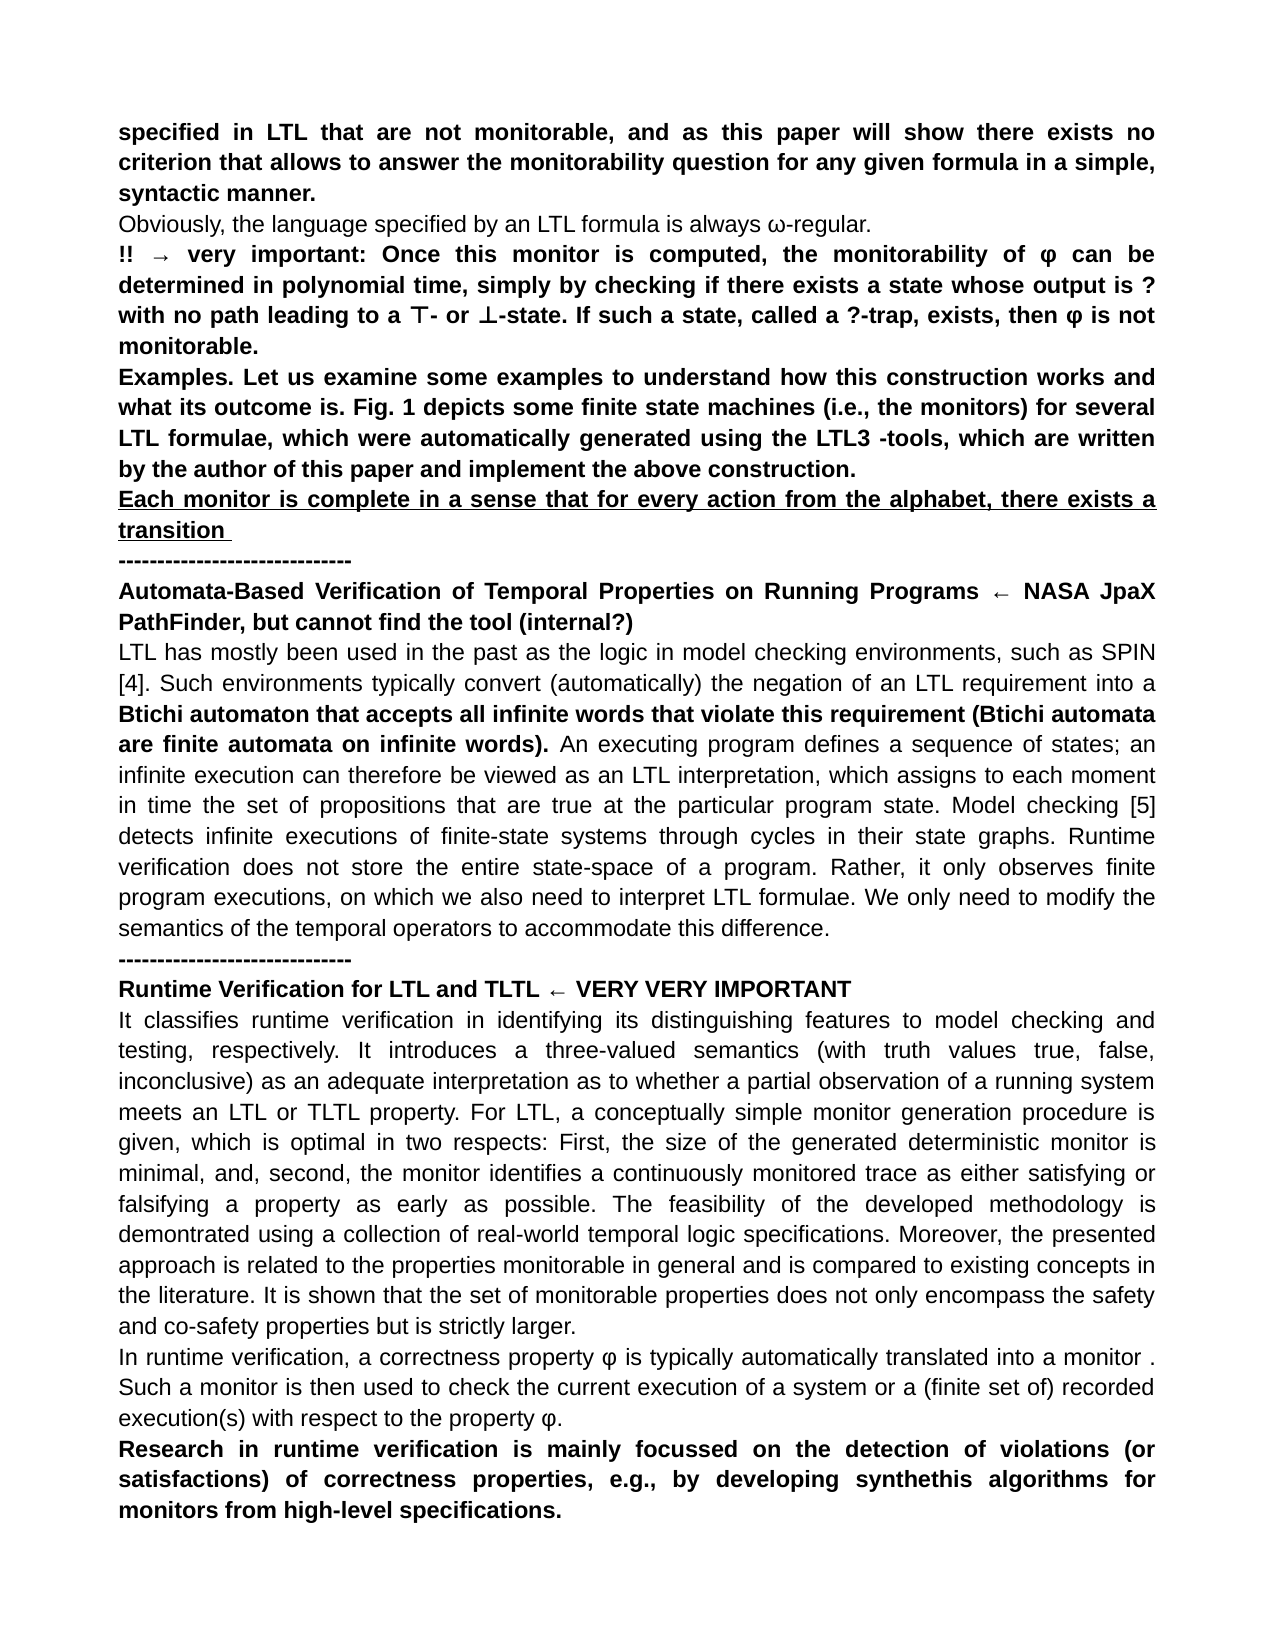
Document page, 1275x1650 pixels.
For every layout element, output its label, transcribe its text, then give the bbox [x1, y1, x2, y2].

text specified in LTL that are not monitorable, and as this paper will show there exists no criterion that allows to answer the monitorability question for any given formula in a simple, syntactic manner. [118, 118, 1157, 206]
text transition [118, 510, 1157, 543]
text Research in runtime verification is mainly focussed on the detection of violations (or satisfactions) of correctness properties, e.g., by developing synthethis algorithms for monitors from high-level specifications. [118, 1435, 1157, 1523]
text It classifies runtime verification in identifying its distinguishing features to model checking and testing, respectively. It introduces a three-valued semantics (with truth values true, false, inconclusive) as an adequate interpretation as to whether a partial observation of a running system meets an LTL or TLTL property. For LTL, a conceptually simple monitor generation procedure is given, which is optimal in two respects: First, the size of the generated deterministic monitor is minimal, and, second, the monitor identifies a continuously monitored trace as either satisfying or falsifying a property as early as possible. The feasibility of the developed methodology is demontrated using a collection of real-world temporal logic specifications. Moreover, the presented approach is related to the properties monitorable in general and is compared to existing concepts in the literature. It is shown that the set of monitorable properties does not only encompass the safety and co-safety properties but is strictly larger. [118, 1006, 1157, 1339]
text !! → very important: Once this monitor is computed, the monitorability of φ can be determined in polynomial time, simply by checking if there exists a state whose output is ? with no path leading to a ⊤- or ⊥-state. If such a state, called a ?-trap, exists, then φ is not monitorable. [118, 241, 1157, 359]
text LTL has mostly been used in the past as the logic in model checking environments, such as SPIN [4]. Such environments typically convert (automatically) the negation of an LTL requirement into a Btichi automaton that accepts all infinite words that violate this requirement (Btichi automata are finite automata on infinite words). An executing program defines a sequence of states; an infinite execution can therefore be viewed as an LTL interpretation, which assigns to each moment in time the set of propositions that are true at the particular program state. Model checking [5] detects infinite executions of finite-state systems through cycles in their state graphs. Runtime verification does not store the entire state-space of a program. Rather, it only observes finite program executions, on which we also need to interpret LTL formulae. We only need to modify the semantics of the temporal operators to accommodate this difference. [118, 639, 1157, 941]
text Automata-Based Verification of Temporal Properties on Running Programs ← NASA JpaX PathFinder, but cannot find the tool (internal?) [118, 577, 1157, 635]
text ------------------------------ [118, 945, 1157, 972]
text Obviously, the language specified by an LTL formula is always ω-regular. [118, 210, 1157, 237]
text Each monitor is complete in a sense that for every action from the alphabet, there exists a [118, 486, 1157, 509]
text ------------------------------ [118, 547, 1157, 574]
text In runtime verification, a correctness property φ is typically automatically translated into a monitor . Such a monitor is then used to check the current execution of a system or a (finite set of) recorded execution(s) with respect to the property φ. [118, 1343, 1157, 1431]
text Runtime Verification for LTL and TLTL ← VERY VERY IMPORTANT [118, 976, 1157, 1002]
text Examples. Let us examine some examples to understand how this construction works and what its outcome is. Fig. 1 depicts some finite state machines (i.e., the monitors) for several LTL formulae, which were automatically generated using the LTL3 -tools, which are written by the author of this paper and implement the above construction. [118, 363, 1157, 482]
